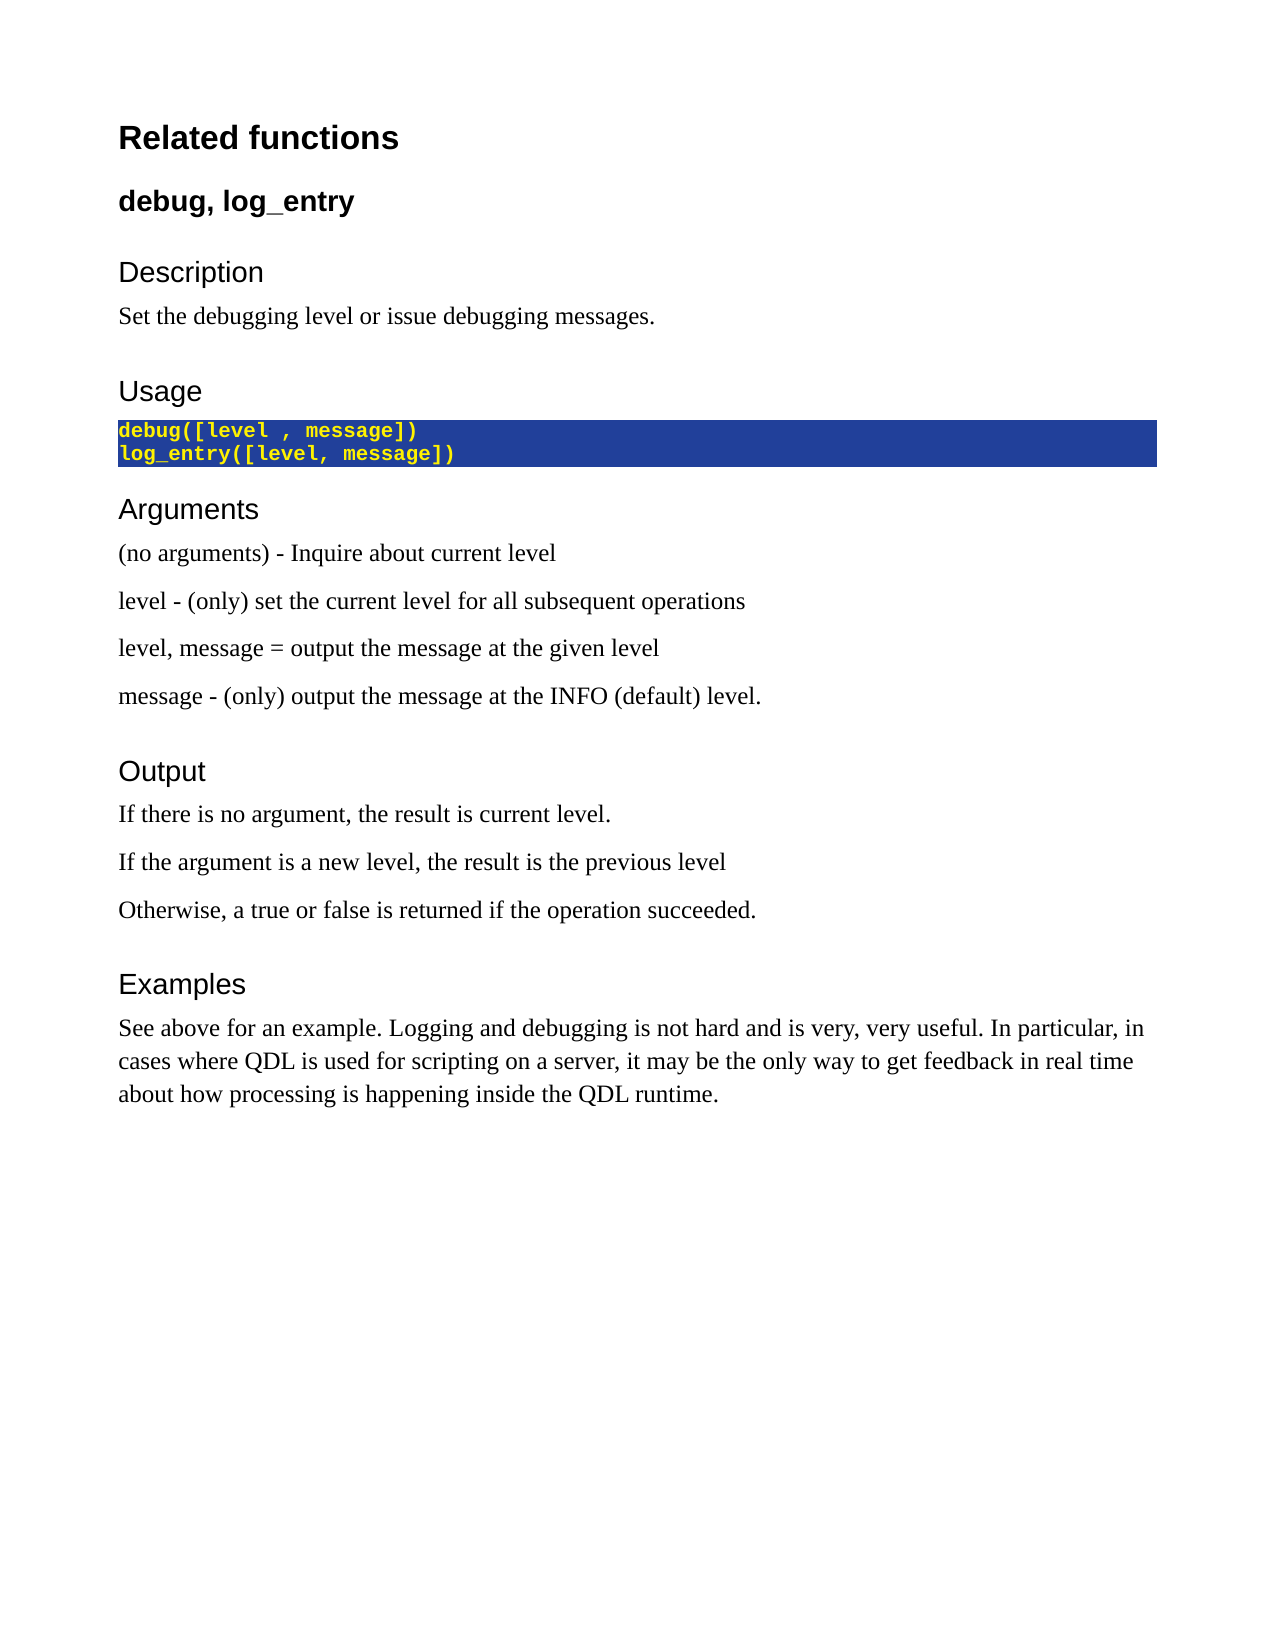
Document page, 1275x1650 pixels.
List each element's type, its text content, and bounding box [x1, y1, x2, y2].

text Otherwise, a true or false is returned if the operation succeeded. [118, 895, 1157, 923]
subtitle Usage [118, 374, 1157, 407]
subtitle Arguments [118, 492, 1157, 526]
text log_entry([level, message]) [118, 443, 1157, 467]
text level, message = output the message at the given level [118, 633, 1157, 662]
subtitle Description [118, 255, 1157, 289]
text If the argument is a new level, the result is the previous level [118, 847, 1157, 876]
text Set the debugging level or issue debugging messages. [118, 301, 1157, 330]
text message - (only) output the message at the INFO (default) level. [118, 681, 1157, 710]
text (no arguments) - Inquire about current level [118, 538, 1157, 567]
text level - (only) set the current level for all subsequent operations [118, 586, 1157, 614]
text debug([level , message]) [118, 420, 1157, 443]
subtitle Examples [118, 967, 1157, 1001]
subtitle debug, log_entry [118, 184, 1157, 218]
text If there is no argument, the result is current level. [118, 799, 1157, 828]
text See above for an example. Logging and debugging is not hard and is very, very useful. In particular, in cases where QDL is used for scripting on a server, it may be the only way to get feedback in real time about how processing is happening inside the QDL runtime. [118, 1013, 1157, 1108]
subtitle Output [118, 753, 1157, 787]
subtitle Related functions [118, 118, 1157, 157]
